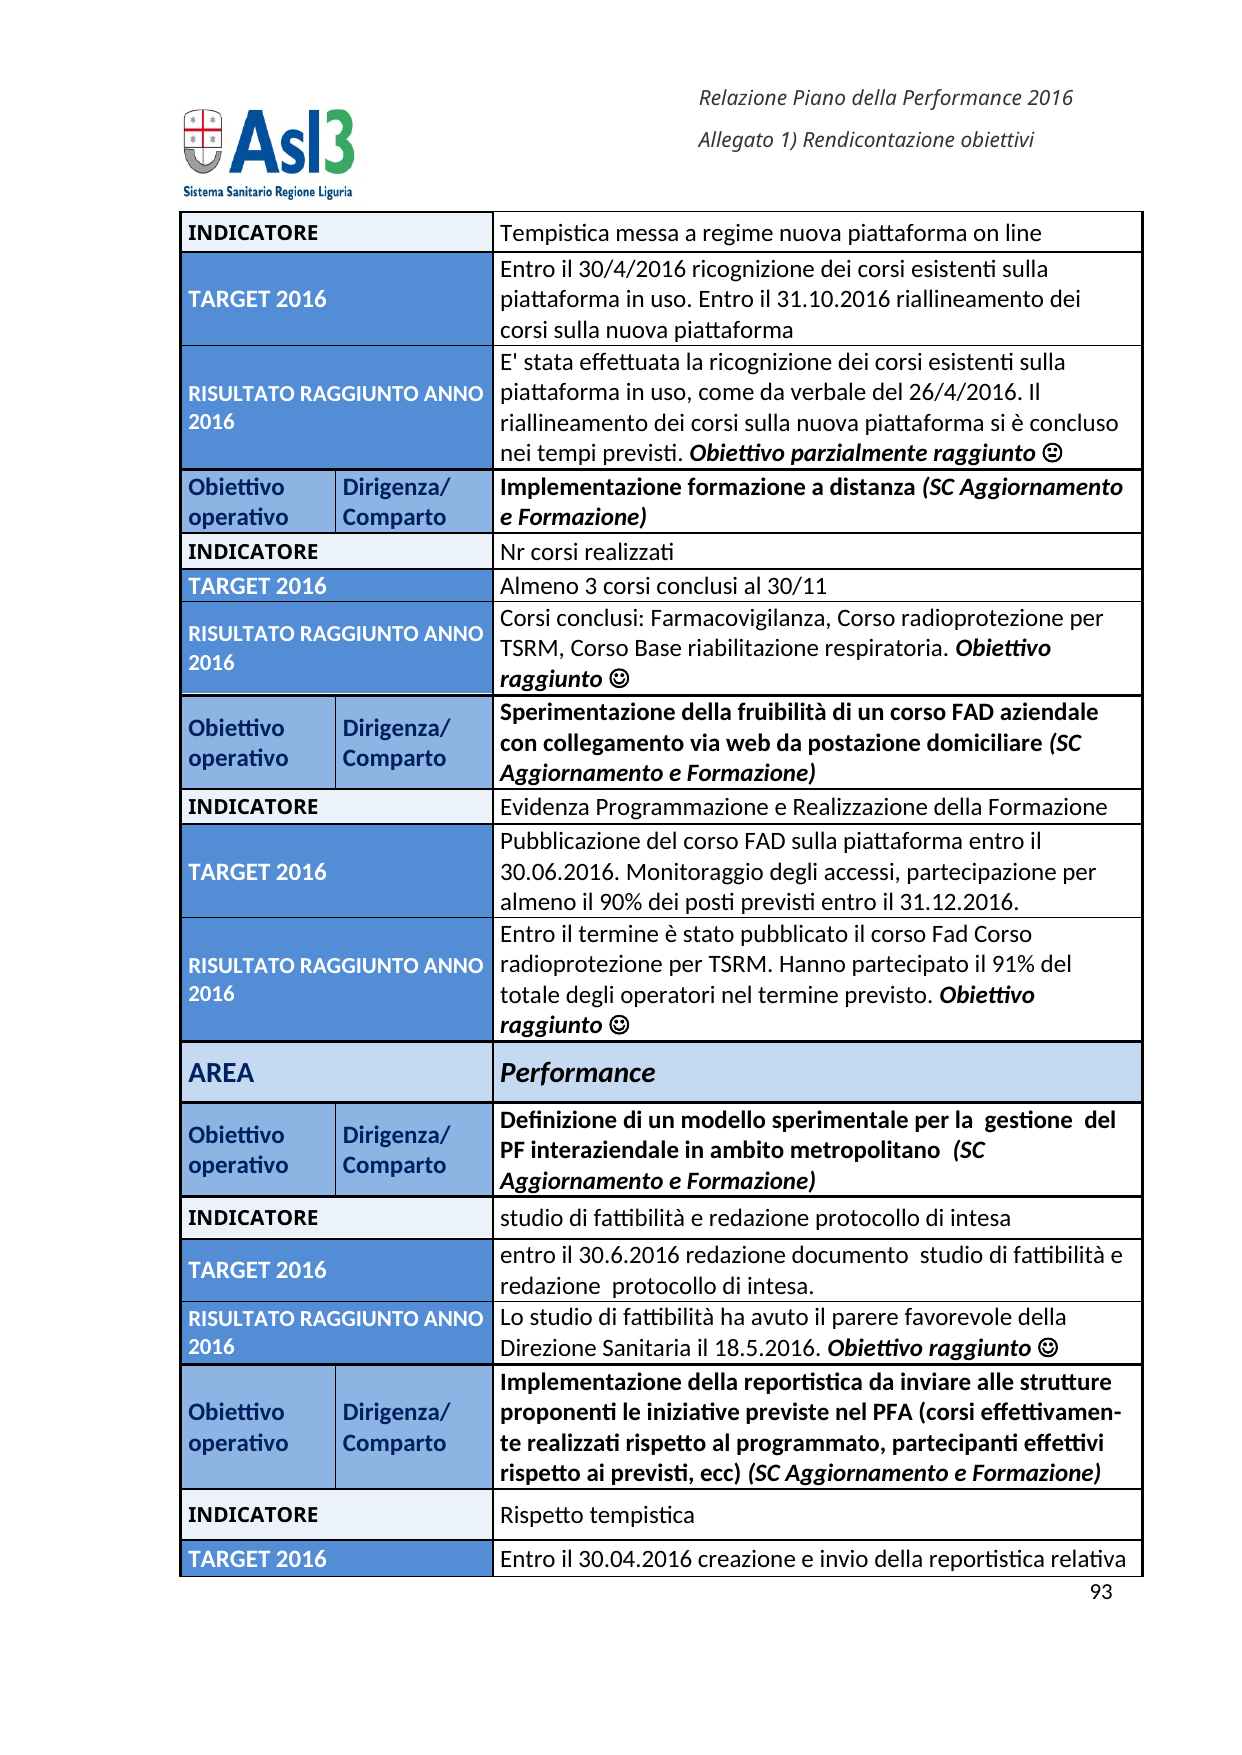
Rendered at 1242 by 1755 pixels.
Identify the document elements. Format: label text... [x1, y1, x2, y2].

table_cell Obiettivo operativo [182, 697, 335, 788]
table_cell Entro il 30.04.2016 creazione e invio della reportistica relativa [494, 1541, 1141, 1576]
table_cell [335, 253, 492, 345]
table_cell Entro il termine è stato pubblicato il corso Fad Corso radioprotezione per TSRM. Hanno partecipato il 91% del totale degli operatori nel termine previsto. Obiettivo raggiunto  [494, 918, 1141, 1040]
table_cell Almeno 3 corsi conclusi al 30/11 [494, 570, 1141, 601]
table_cell entro il 30.6.2016 redazione documento studio di fattibilità e redazione protocollo di intesa. [494, 1240, 1141, 1301]
table_cell studio di fattibilità e redazione protocollo di intesa [494, 1198, 1141, 1237]
table_cell Dirigenza/ Comparto [336, 1104, 492, 1195]
table_cell Dirigenza/ Comparto [336, 697, 492, 788]
table_cell INDICATORE [182, 790, 492, 823]
table_cell Dirigenza/ Comparto [336, 1366, 492, 1488]
table_cell Sperimentazione della fruibilità di un corso FAD aziendale con collegamento via web da postazione domiciliare (SC Aggiornamento e Formazione) [494, 697, 1141, 788]
table_cell Nr corsi realizzati [494, 534, 1141, 568]
table_cell Evidenza Programmazione e Realizzazione della Formazione [494, 790, 1141, 823]
table_cell Pubblicazione del corso FAD sulla piattaforma entro il 30.06.2016. Monitoraggio degli accessi, partecipazione per almeno il 90% dei posti previsti entro il 31.12.2016. [494, 825, 1141, 917]
table_cell Lo studio di fattibilità ha avuto il parere favorevole della Direzione Sanitaria il 18.5.2016. Obiettivo raggiunto  [494, 1302, 1141, 1363]
table_cell Dirigenza/ Comparto [336, 471, 492, 532]
table_cell Obiettivo operativo [182, 1366, 335, 1488]
table_cell Performance [494, 1043, 1141, 1101]
table_cell [335, 1541, 492, 1576]
table_cell RISULTATO RAGGIUNTO ANNO 2016 [182, 918, 492, 1040]
table_cell Implementazione della reportistica da inviare alle strutture proponenti le iniziative previste nel PFA (corsi effettivamen-te realizzati rispetto al programmato, partecipanti effettivi rispetto ai previsti, ecc) (SC Aggiornamento e Formazione) [494, 1366, 1141, 1488]
table_cell INDICATORE [182, 534, 492, 568]
table_cell INDICATORE [182, 1490, 492, 1539]
table_cell TARGET 2016 [182, 1541, 335, 1576]
table_cell TARGET 2016 [182, 570, 335, 601]
table_cell TARGET 2016 [182, 825, 335, 917]
table_cell [335, 825, 492, 917]
table_cell INDICATORE [182, 1198, 492, 1237]
table_cell Obiettivo operativo [182, 471, 335, 532]
table_cell [335, 570, 492, 601]
table_cell RISULTATO RAGGIUNTO ANNO 2016 [182, 346, 492, 468]
table_cell Tempistica messa a regime nuova piattaforma on line [494, 212, 1141, 251]
table_cell Definizione di un modello sperimentale per la gestione del PF interaziendale in ambito metropolitano (SC Aggiornamento e Formazione) [494, 1104, 1141, 1195]
table_cell [335, 1240, 492, 1301]
table_cell Rispetto tempistica [494, 1490, 1141, 1539]
table_cell RISULTATO RAGGIUNTO ANNO 2016 [182, 1302, 492, 1363]
table_cell E' stata effettuata la ricognizione dei corsi esistenti sulla piattaforma in uso, come da verbale del 26/4/2016. Il riallineamento dei corsi sulla nuova piattaforma si è concluso nei tempi previsti. Obiettivo parzialmente raggiunto  [494, 346, 1141, 468]
table_cell AREA [182, 1043, 492, 1101]
table_cell RISULTATO RAGGIUNTO ANNO 2016 [182, 602, 492, 693]
table_cell Obiettivo operativo [182, 1104, 335, 1195]
table_cell Implementazione formazione a distanza (SC Aggiornamento e Formazione) [494, 471, 1141, 532]
table_cell Corsi conclusi: Farmacovigilanza, Corso radioprotezione per TSRM, Corso Base riabilitazione respiratoria. Obiettivo raggiunto  [494, 602, 1141, 693]
table_cell INDICATORE [182, 213, 492, 251]
table_cell Entro il 30/4/2016 ricognizione dei corsi esistenti sulla piattaforma in uso. Entro il 31.10.2016 riallineamento dei corsi sulla nuova piattaforma [494, 253, 1141, 345]
table_cell TARGET 2016 [182, 253, 335, 345]
table_cell TARGET 2016 [182, 1240, 335, 1301]
